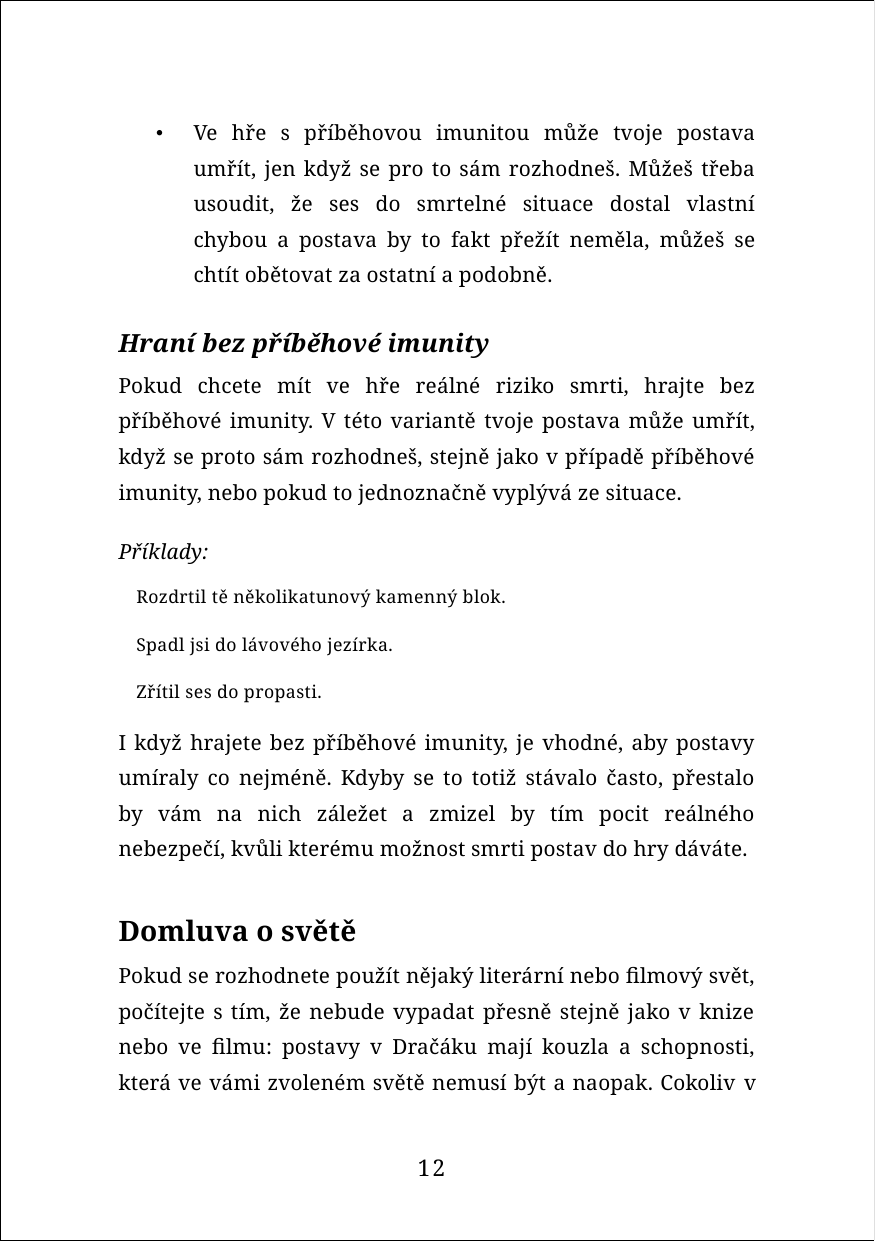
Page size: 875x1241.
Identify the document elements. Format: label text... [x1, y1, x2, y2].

list Ve hře s příběhovou imunitou může tvoje postava umřít, jen když se pro to sám rozhodneš. Můžeš třeba usoudit, že ses do smrtelné situace dostal vlastní chybou a postava by to fakt přežít neměla, můžeš se chtít obětovat za ostatní a podobně. [156, 118, 756, 289]
text Rozdrtil tě několikatunový kamenný blok. [136, 584, 756, 608]
text Pokud se rozhodnete použít nějaký literární nebo filmový svět, počítejte s tím, že nebude vypadat přesně stejně jako v knize nebo ve filmu: postavy v Dračáku mají kouzla a schopnosti, která ve vámi zvoleném světě nemusí být a naopak. Cokoliv v [118, 961, 756, 1096]
text Spadl jsi do lávového jezírka. [136, 632, 756, 656]
subtitle Hraní bez příběhové imunity [118, 325, 756, 359]
text I když hrajete bez příběhové imunity, je vhodné, aby postavy umíraly co nejméně. Kdyby se to totiž stávalo často, přestalo by vám na nich záležet a zmizel by tím pocit reálného nebezpečí, kvůli kterému možnost smrti postav do hry dáváte. [118, 728, 756, 863]
text Příklady: [118, 537, 756, 565]
text Zřítil ses do propasti. [136, 680, 756, 704]
subtitle Domluva o světě [118, 911, 756, 950]
text Pokud chcete mít ve hře reálné riziko smrti, hrajte bez příběhové imunity. V této variantě tvoje postava může umřít, když se proto sám rozhodneš, stejně jako v případě příběhové imunity, nebo pokud to jednoznačně vyplývá ze situace. [118, 371, 756, 506]
